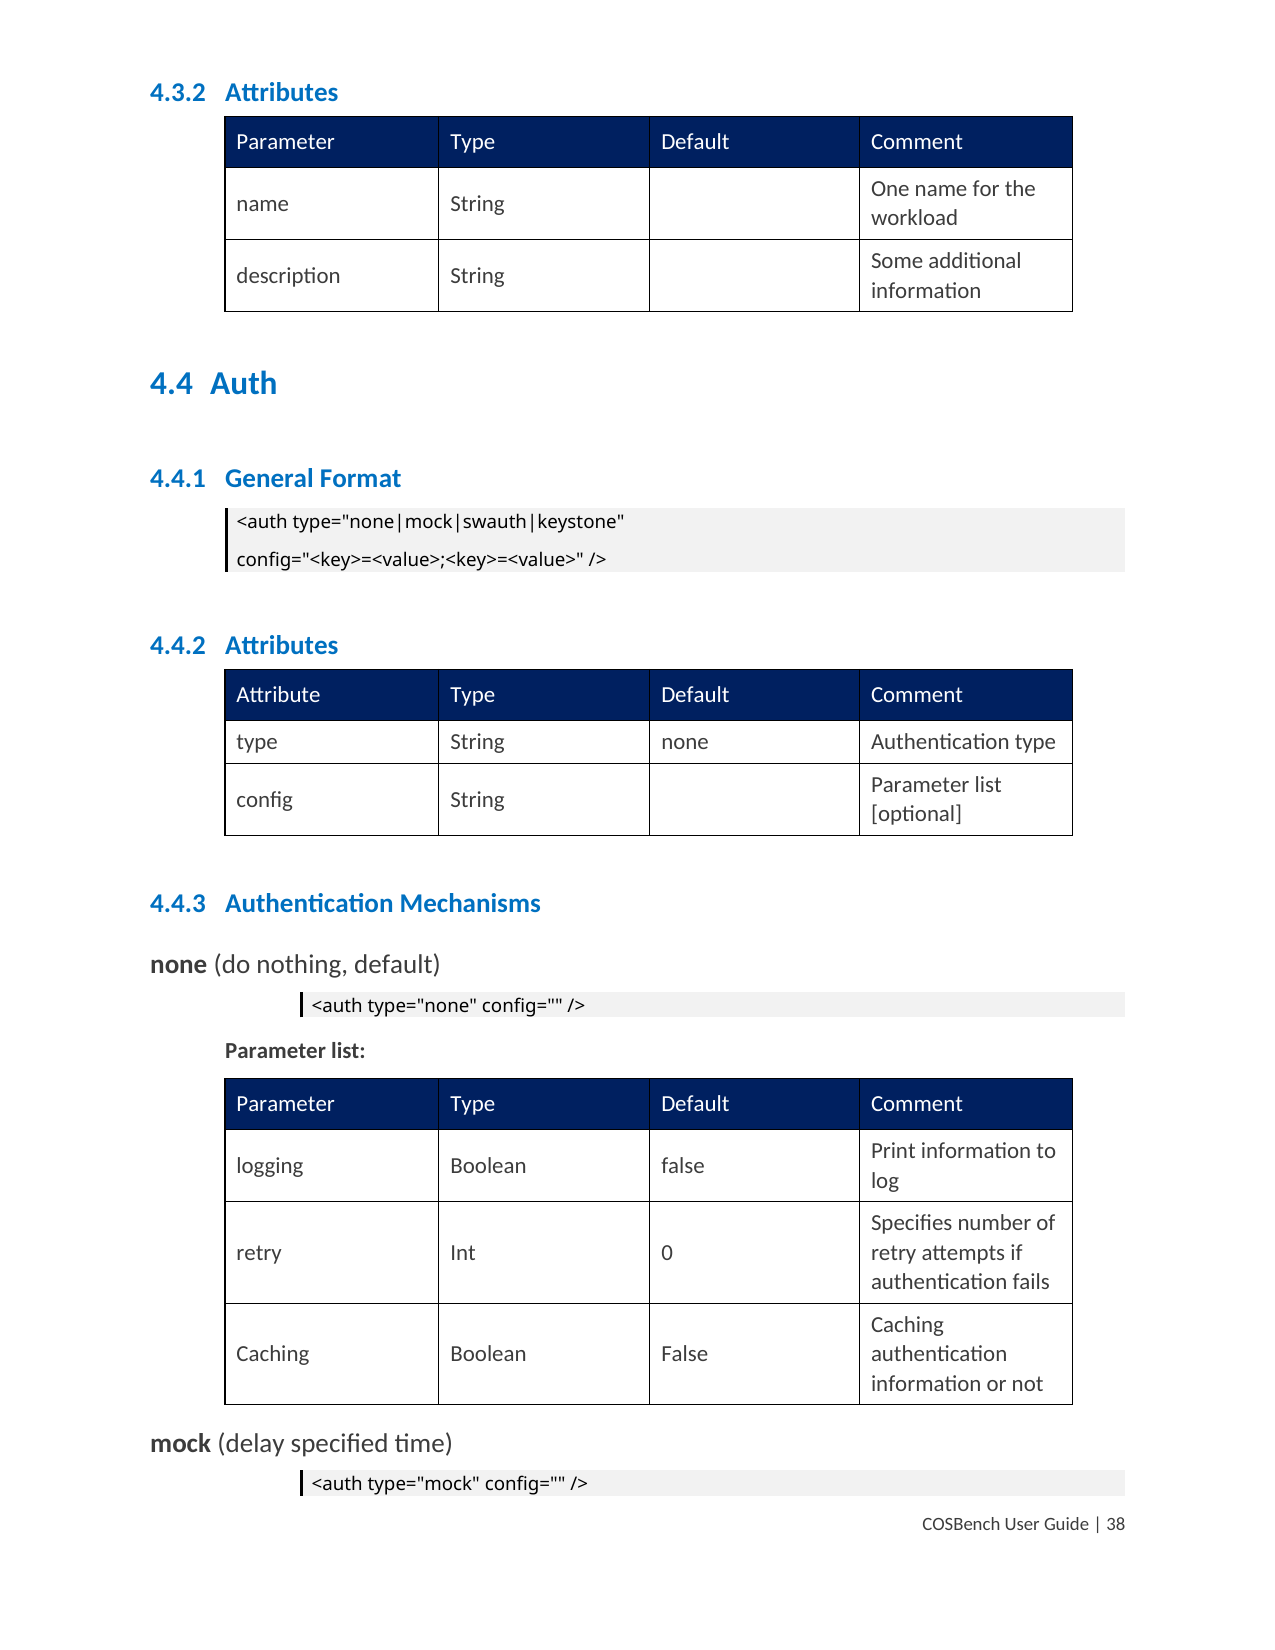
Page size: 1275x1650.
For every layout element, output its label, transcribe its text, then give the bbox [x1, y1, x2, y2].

table_header Default [650, 117, 859, 167]
table_header Default [650, 670, 859, 720]
table_cell [650, 764, 859, 835]
subtitle Attributes [150, 75, 1125, 108]
table_header Parameter [226, 117, 438, 167]
table_cell [650, 240, 859, 311]
table_cell logging [226, 1130, 438, 1201]
text Parameter list: [225, 1036, 1125, 1064]
text <auth type="none|mock|swauth|keystone" [228, 508, 1125, 534]
table_cell Print information to log [860, 1130, 1072, 1201]
table_cell [650, 168, 859, 239]
table_header Comment [860, 670, 1072, 720]
table_cell description [226, 240, 438, 311]
table_header Type [439, 670, 649, 720]
subtitle Auth [150, 362, 1125, 403]
table_header Comment [860, 117, 1072, 167]
text <auth type="none" config="" /> [303, 992, 1125, 1017]
subtitle General Format [150, 461, 1125, 494]
table_cell Parameter list [optional] [860, 764, 1072, 835]
table_header Type [439, 1079, 649, 1129]
subtitle Authentication Mechanisms [150, 886, 1125, 919]
table_cell type [226, 721, 438, 763]
table_cell String [439, 721, 649, 763]
table_cell Some additional information [860, 240, 1072, 311]
table_cell 0 [650, 1202, 859, 1303]
table_cell Caching authentication information or not [860, 1304, 1072, 1404]
table_cell Caching [226, 1304, 438, 1404]
table_cell String [439, 764, 649, 835]
table_cell retry [226, 1202, 438, 1303]
table_cell false [650, 1130, 859, 1201]
table_cell False [650, 1304, 859, 1404]
table_cell Boolean [439, 1304, 649, 1404]
subtitle mock (delay specified time) [150, 1426, 1125, 1459]
table_cell String [439, 168, 649, 239]
table_header Type [439, 117, 649, 167]
text <auth type="mock" config="" /> [303, 1470, 1125, 1496]
table_header Comment [860, 1079, 1072, 1129]
table_cell String [439, 240, 649, 311]
table_header Attribute [226, 670, 438, 720]
table_cell name [226, 168, 438, 239]
table_cell Authentication type [860, 721, 1072, 763]
text config="<key>=<value>;<key>=<value>" /> [228, 546, 1125, 572]
table_header Parameter [226, 1079, 438, 1129]
table_cell Specifies number of retry attempts if authentication fails [860, 1202, 1072, 1303]
subtitle Attributes [150, 628, 1125, 661]
subtitle none (do nothing, default) [150, 948, 1125, 981]
table_cell Boolean [439, 1130, 649, 1201]
table_cell One name for the workload [860, 168, 1072, 239]
table_cell config [226, 764, 438, 835]
table_header Default [650, 1079, 859, 1129]
table_cell none [650, 721, 859, 763]
table_cell Int [439, 1202, 649, 1303]
